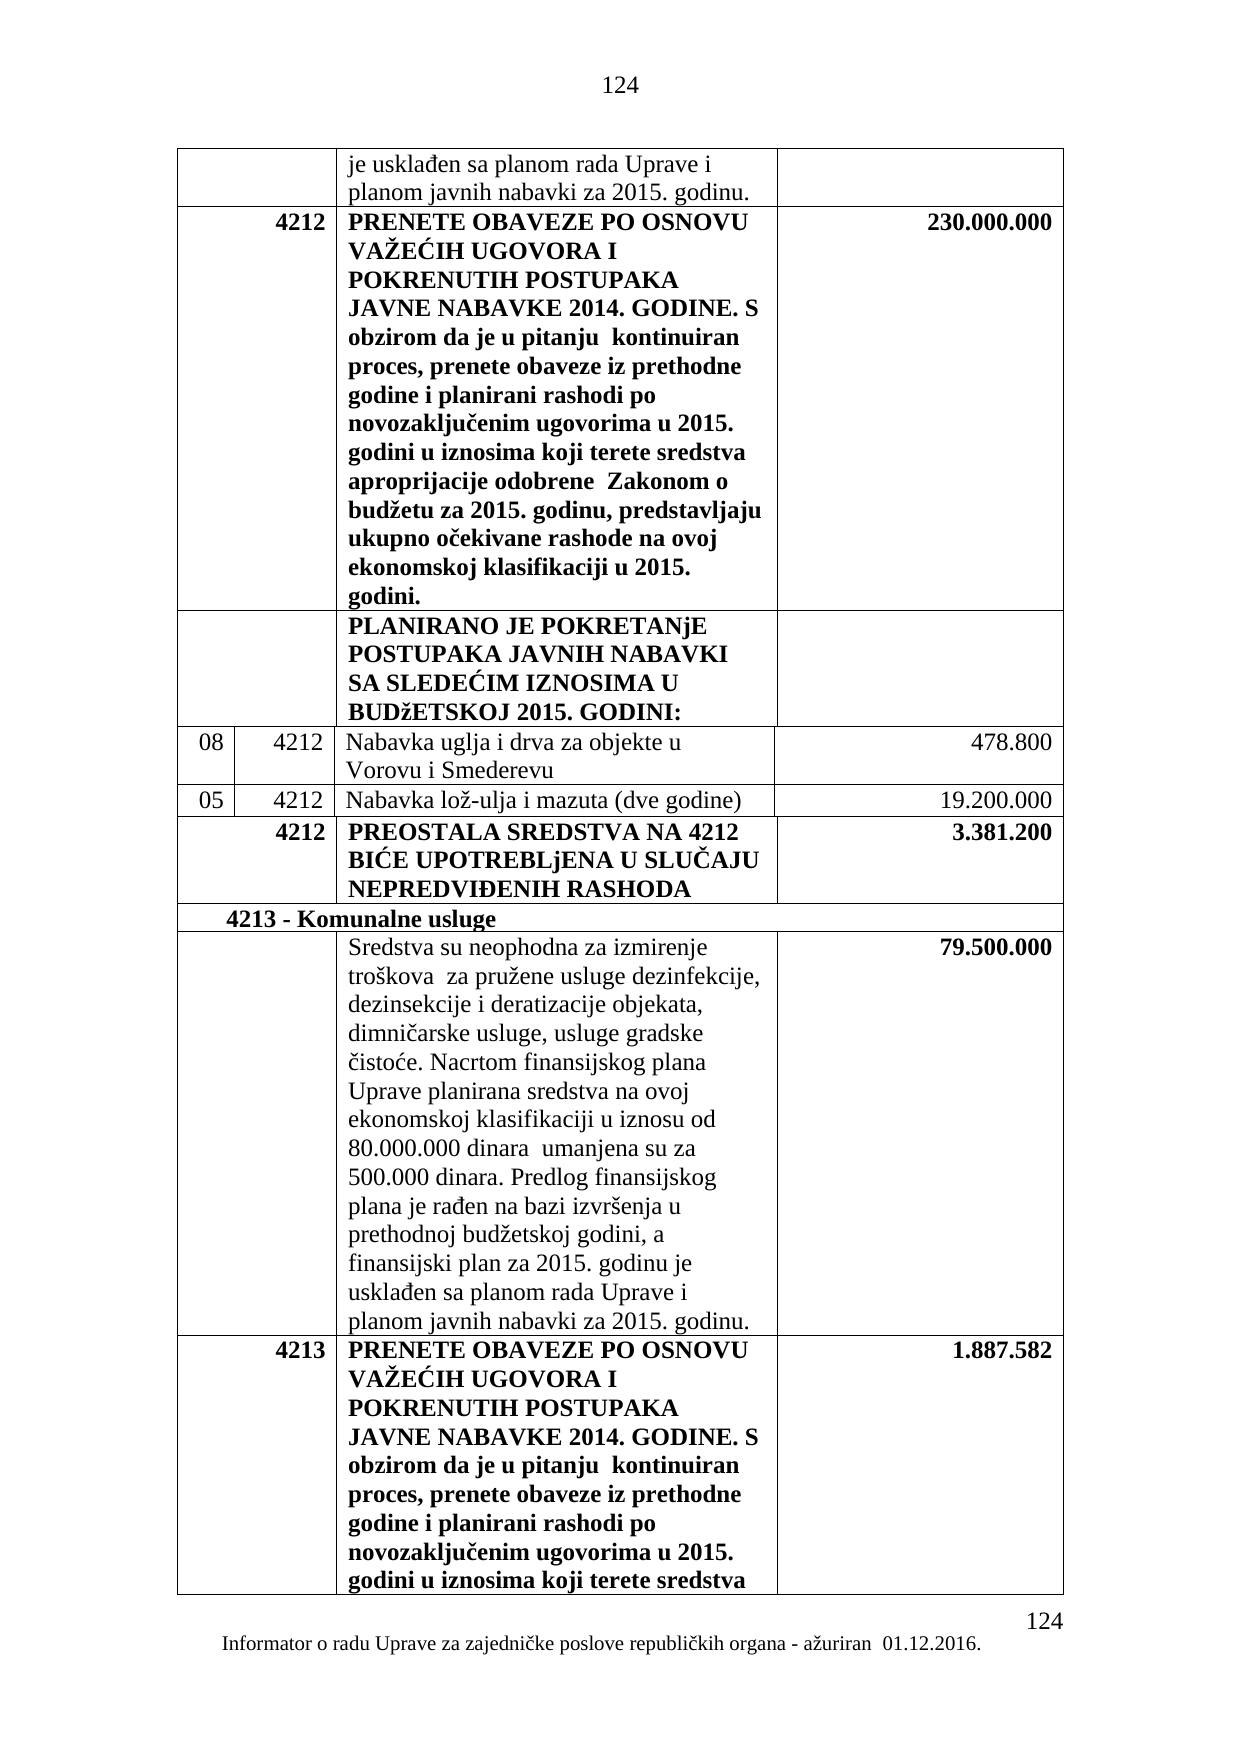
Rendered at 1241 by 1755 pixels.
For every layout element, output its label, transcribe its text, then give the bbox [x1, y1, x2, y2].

table_cell 3.381.200 [778, 817, 1063, 903]
table_cell [778, 611, 1063, 726]
table_cell Nabavka uglјa i drva za objekte u Vorovu i Smederevu [335, 727, 774, 784]
table_cell [178, 611, 336, 726]
table_cell [778, 149, 1063, 206]
table_cell 05 [178, 785, 234, 816]
table_cell PLANIRANO JE POKRETANјE POSTUPAKA JAVNIH NABAVKI SA SLEDEĆIM IZNOSIMA U BUDžETSKOJ 2015. GODINI: [337, 611, 777, 726]
table_cell PRENETE OBAVEZE PO OSNOVU VAŽEĆIH UGOVORA I POKRENUTIH POSTUPAKA JAVNE NABAVKE 2014. GODINE. S obzirom da je u pitanju kontinuiran proces, prenete obaveze iz prethodne godine i planirani rashodi po novozaklјučenim ugovorima u 2015. godini u iznosima koji terete sredstva [337, 1336, 777, 1594]
table_cell 08 [178, 727, 234, 784]
table_cell 478.800 [775, 727, 1063, 784]
table_cell 230.000.000 [778, 207, 1063, 610]
table_cell Sredstva su neophodna za izmirenje troškova za pružene usluge dezinfekcije, dezinsekcije i deratizacije objekata, dimničarske usluge, usluge gradske čistoće. Nacrtom finansijskog plana Uprave planirana sredstva na ovoj ekonomskoj klasifikaciji u iznosu od 80.000.000 dinara umanjena su za 500.000 dinara. Predlog finansijskog plana je rađen na bazi izvršenja u prethodnoj budžetskoj godini, a finansijski plan za 2015. godinu je usklađen sa planom rada Uprave i planom javnih nabavki za 2015. godinu. [337, 932, 777, 1334]
table_cell 79.500.000 [778, 932, 1063, 1334]
table_cell 4212 [178, 817, 336, 903]
table_cell PRENETE OBAVEZE PO OSNOVU VAŽEĆIH UGOVORA I POKRENUTIH POSTUPAKA JAVNE NABAVKE 2014. GODINE. S obzirom da je u pitanju kontinuiran proces, prenete obaveze iz prethodne godine i planirani rashodi po novozaklјučenim ugovorima u 2015. godini u iznosima koji terete sredstva aproprijacije odobrene Zakonom o budžetu za 2015. godinu, predstavlјaju ukupno očekivane rashode na ovoj ekonomskoj klasifikaciji u 2015. godini. [337, 207, 777, 610]
table_cell 1.887.582 [778, 1336, 1063, 1594]
table_cell 4212 [235, 727, 334, 784]
table_cell Nabavka lož-ulјa i mazuta (dve godine) [335, 785, 774, 816]
table_cell 4213 - Komunalne usluge [178, 904, 1063, 931]
table_cell je usklađen sa planom rada Uprave i planom javnih nabavki za 2015. godinu. [337, 149, 777, 206]
table_cell 4213 [178, 1336, 336, 1594]
table_cell [178, 149, 336, 206]
table_cell 4212 [178, 207, 336, 610]
table_cell 4212 [235, 785, 334, 816]
table_cell 19.200.000 [775, 785, 1063, 816]
table_cell [178, 932, 336, 1334]
table_cell PREOSTALA SREDSTVA NA 4212 BIĆE UPOTREBLjENA U SLUČAJU NEPREDVIĐENIH RASHODA [337, 817, 777, 903]
